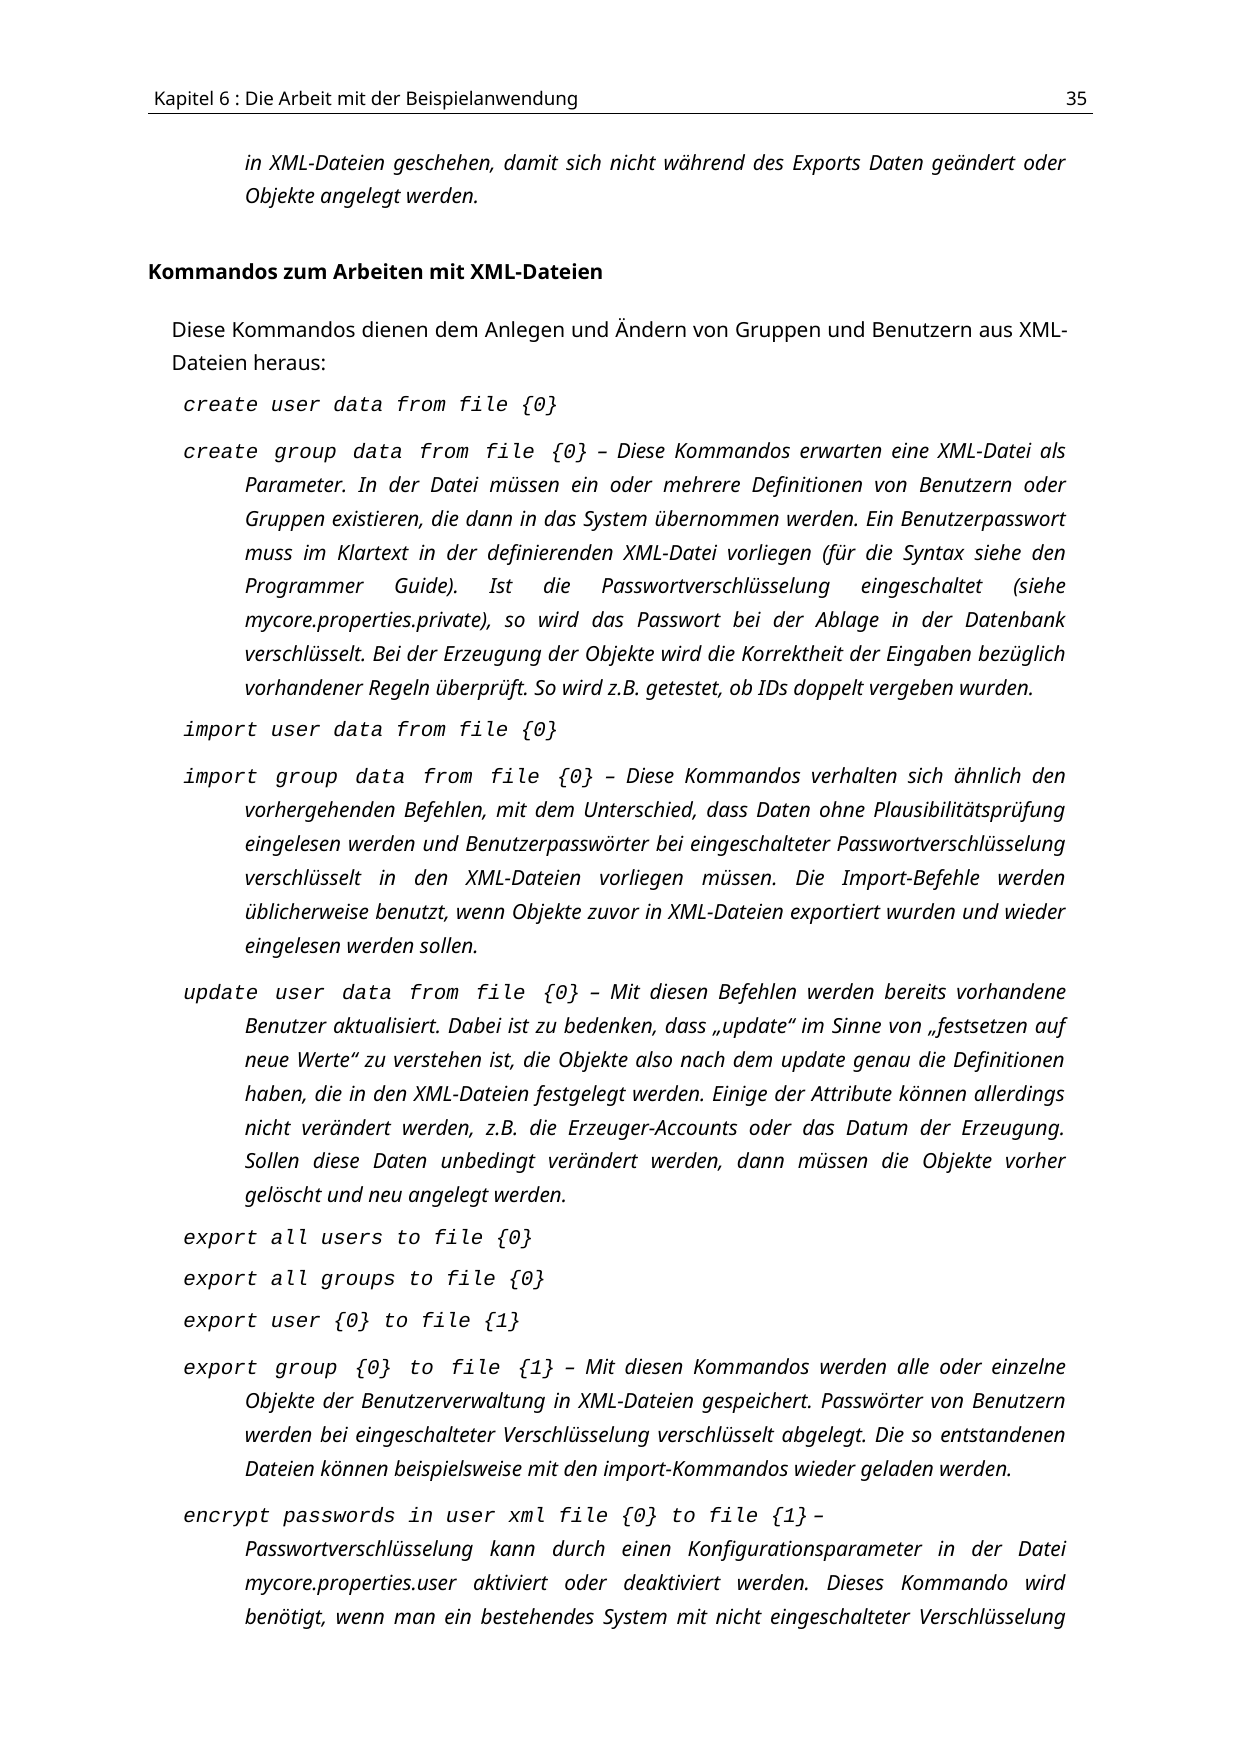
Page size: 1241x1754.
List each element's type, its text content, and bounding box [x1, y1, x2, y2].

list export user {0} to file {1} [183, 1310, 1069, 1334]
list in XML-Dateien geschehen, damit sich nicht während des Exports Daten geändert oder Objekte angelegt werden. [183, 148, 1069, 210]
subtitle Kommandos zum Arbeiten mit XML-Dateien [148, 257, 1092, 286]
list update user data from file {0} – Mit diesen Befehlen werden bereits vorhandene Benutzer aktualisiert. Dabei ist zu bedenken, dass „update“ im Sinne von „festsetzen auf neue Werte“ zu verstehen ist, die Objekte also nach dem update genau die Definitionen haben, die in den XML-Dateien festgelegt werden. Einige der Attribute können allerdings nicht verändert werden, z.B. die Erzeuger-Accounts oder das Datum der Erzeugung. Sollen diese Daten unbedingt verändert werden, dann müssen die Objekte vorher gelöscht und neu angelegt werden. [183, 977, 1069, 1209]
text Diese Kommandos dienen dem Anlegen und Ändern von Gruppen und Benutzern aus XML-Dateien heraus: [171, 315, 1069, 377]
list export group {0} to file {1} – Mit diesen Kommandos werden alle oder einzelne Objekte der Benutzerverwaltung in XML-Dateien gespeichert. Passwörter von Benutzern werden bei eingeschalteter Verschlüsselung verschlüsselt abgelegt. Die so entstandenen Dateien können beispielsweise mit den import-Kommandos wieder geladen werden. [183, 1352, 1069, 1482]
list create group data from file {0} – Diese Kommandos erwarten eine XML-Datei als Parameter. In der Datei müssen ein oder mehrere Definitionen von Benutzern oder Gruppen existieren, die dann in das System übernommen werden. Ein Benutzerpasswort muss im Klartext in der definierenden XML-Datei vorliegen (für die Syntax siehe den Programmer Guide). Ist die Passwortverschlüsselung eingeschaltet (siehe mycore.properties.private), so wird das Passwort bei der Ablage in der Datenbank verschlüsselt. Bei der Erzeugung der Objekte wird die Korrektheit der Eingaben bezüglich vorhandener Regeln überprüft. So wird z.B. getestet, ob IDs doppelt vergeben wurden. [183, 436, 1069, 701]
list export all groups to file {0} [183, 1268, 1069, 1292]
list import group data from file {0} – Diese Kommandos verhalten sich ähnlich den vorhergehenden Befehlen, mit dem Unterschied, dass Daten ohne Plausibilitätsprüfung eingelesen werden und Benutzerpasswörter bei eingeschalteter Passwortverschlüsselung verschlüsselt in den XML-Dateien vorliegen müssen. Die Import-Befehle werden üblicherweise benutzt, wenn Objekte zuvor in XML-Dateien exportiert wurden und wieder eingelesen werden sollen. [183, 761, 1069, 959]
list create user data from file {0} [183, 394, 1069, 418]
list export all users to file {0} [183, 1227, 1069, 1250]
list encrypt passwords in user xml file {0} to file {1} – Passwortverschlüsselung kann durch einen Konfigurationsparameter in der Datei mycore.properties.user aktiviert oder deaktiviert werden. Dieses Kommando wird benötigt, wenn man ein bestehendes System mit nicht eingeschalteter Verschlüsselung [183, 1500, 1069, 1630]
list import user data from file {0} [183, 719, 1069, 743]
